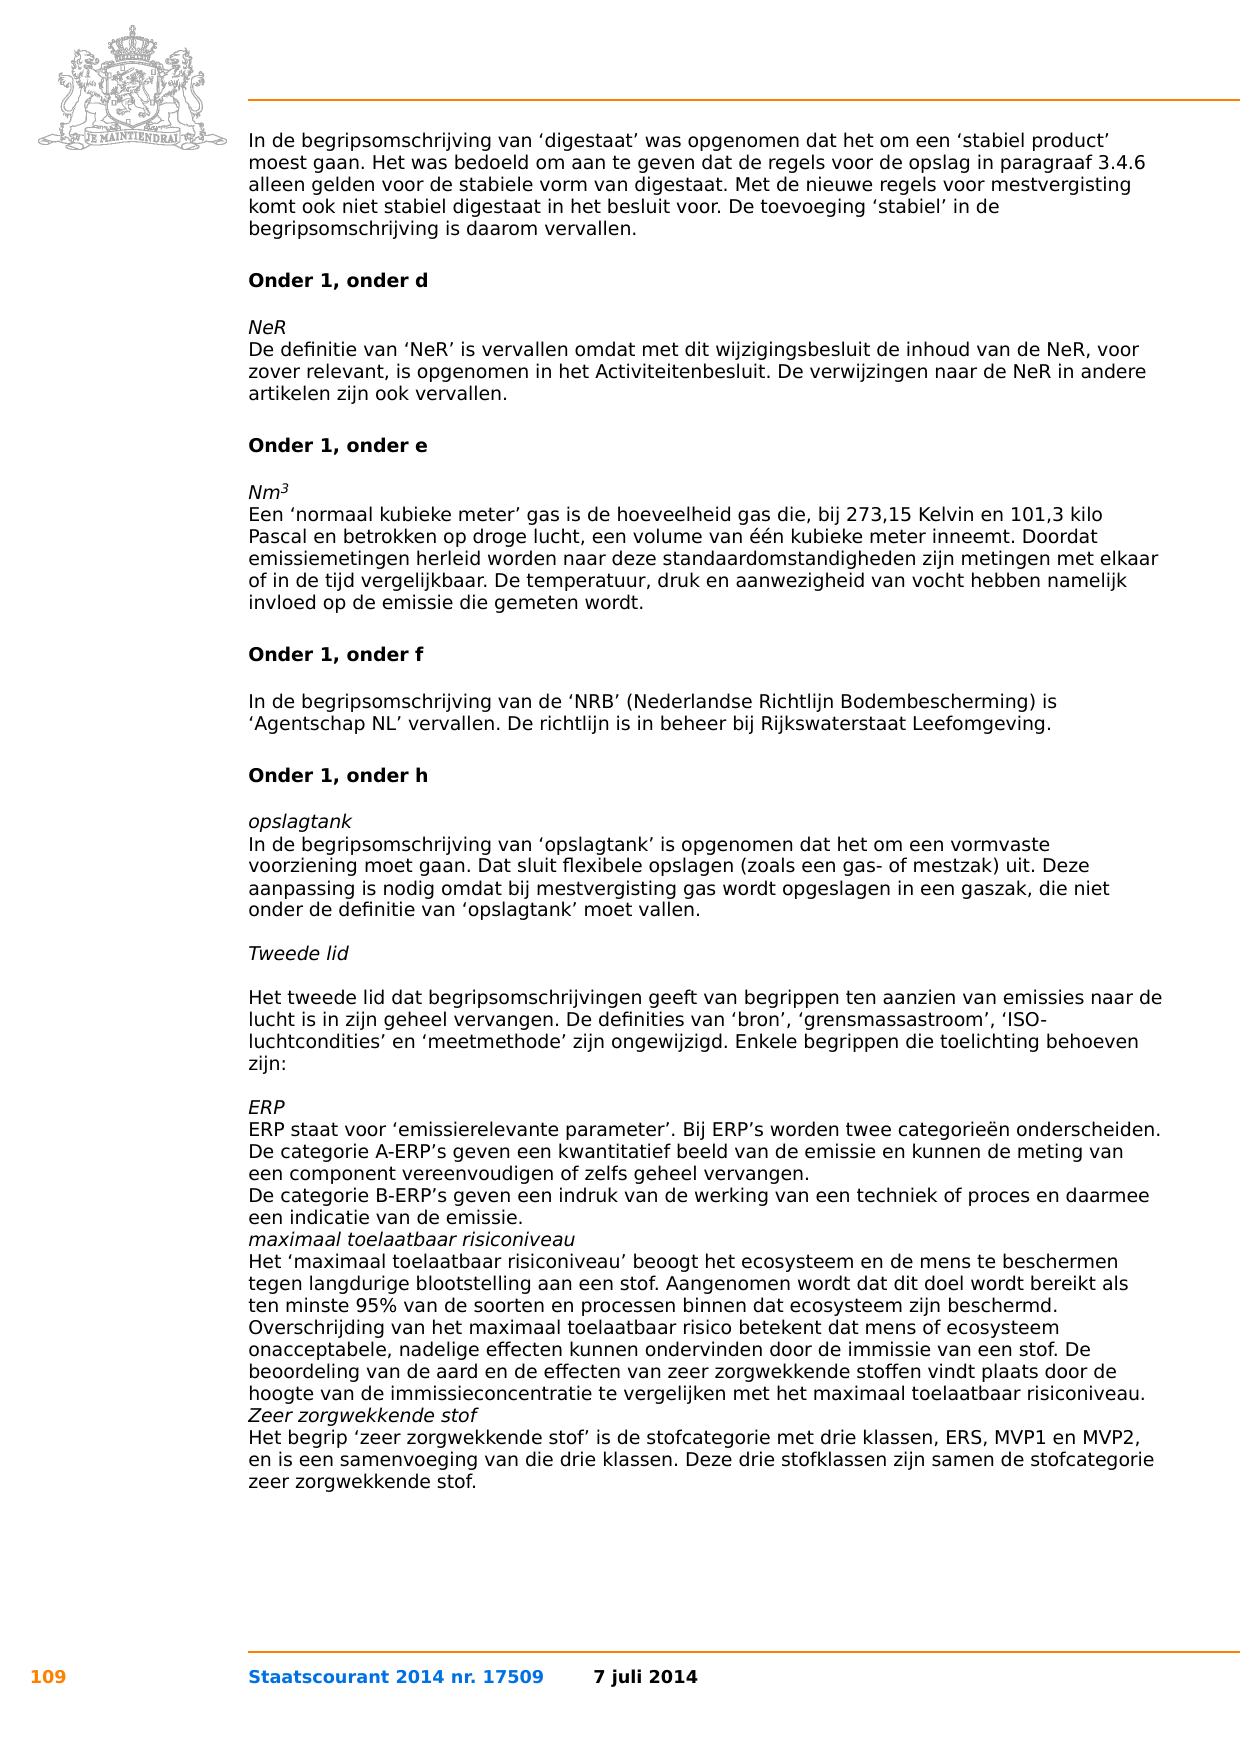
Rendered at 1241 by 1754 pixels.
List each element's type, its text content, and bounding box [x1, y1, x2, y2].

text Het begrip ‘zeer zorgwekkende stof’ is de stofcategorie met drie klassen, ERS, MVP1 en MVP2, en is een samenvoeging van die drie klassen. Deze drie stofklassen zijn samen de stofcategorie zeer zorgwekkende stof. [248, 1427, 1163, 1492]
text ERP [248, 1097, 1163, 1119]
text De categorie A-ERP’s geven een kwantitatief beeld van de emissie en kunnen de meting van een component vereenvoudigen of zelfs geheel vervangen. [248, 1141, 1163, 1185]
text ERP staat voor ‘emissierelevante parameter’. Bij ERP’s worden twee categorieën onderscheiden. [248, 1119, 1163, 1141]
subtitle Tweede lid [248, 943, 1163, 965]
text Het tweede lid dat begripsomschrijvingen geeft van begrippen ten aanzien van emissies naar de lucht is in zijn geheel vervangen. De definities van ‘bron’, ‘grensmassastroom’, ‘ISO-luchtcondities’ en ‘meetmethode’ zijn ongewijzigd. Enkele begrippen die toelichting behoeven zijn: [248, 987, 1163, 1075]
text Het ‘maximaal toelaatbaar risiconiveau’ beoogt het ecosysteem en de mens te beschermen tegen langdurige blootstelling aan een stof. Aangenomen wordt dat dit doel wordt bereikt als ten minste 95% van de soorten en processen binnen dat ecosysteem zijn beschermd. Overschrijding van het maximaal toelaatbaar risico betekent dat mens of ecosysteem onacceptabele, nadelige effecten kunnen ondervinden door de immissie van een stof. De beoordeling van de aard en de effecten van zeer zorgwekkende stoffen vindt plaats door de hoogte van de immissieconcentratie te vergelijken met het maximaal toelaatbaar risiconiveau. [248, 1251, 1163, 1404]
text De categorie B-ERP’s geven een indruk van de werking van een techniek of proces en daarmee een indicatie van de emissie. [248, 1185, 1163, 1229]
subtitle Onder 1, onder h [248, 764, 1163, 786]
text maximaal toelaatbaar risiconiveau [248, 1229, 1163, 1251]
text Zeer zorgwekkende stof [248, 1404, 1163, 1427]
text NeR [248, 317, 1163, 339]
text In de begripsomschrijving van ‘opslagtank’ is opgenomen dat het om een vormvaste voorziening moet gaan. Dat sluit flexibele opslagen (zoals een gas- of mestzak) uit. Deze aanpassing is nodig omdat bij mestvergisting gas wordt opgeslagen in een gaszak, die niet onder de definitie van ‘opslagtank’ moet vallen. [248, 833, 1163, 921]
text De definitie van ‘NeR’ is vervallen omdat met dit wijzigingsbesluit de inhoud van de NeR, voor zover relevant, is opgenomen in het Activiteitenbesluit. De verwijzingen naar de NeR in andere artikelen zijn ook vervallen. [248, 339, 1163, 405]
text opslagtank [248, 811, 1163, 833]
picture [38, 25, 227, 150]
subtitle Onder 1, onder f [248, 643, 1163, 666]
subtitle Onder 1, onder d [248, 270, 1163, 292]
text In de begripsomschrijving van ‘digestaat’ was opgenomen dat het om een ‘stabiel product’ moest gaan. Het was bedoeld om aan te geven dat de regels voor de opslag in paragraaf 3.4.6 alleen gelden voor de stabiele vorm van digestaat. Met de nieuwe regels voor mestvergisting komt ook niet stabiel digestaat in het besluit voor. De toevoeging ‘stabiel’ in de begripsomschrijving is daarom vervallen. [248, 130, 1163, 240]
text Een ‘normaal kubieke meter’ gas is de hoeveelheid gas die, bij 273,15 Kelvin en 101,3 kilo Pascal en betrokken op droge lucht, een volume van één kubieke meter inneemt. Doordat emissiemetingen herleid worden naar deze standaardomstandigheden zijn metingen met elkaar of in de tijd vergelijkbaar. De temperatuur, druk en aanwezigheid van vocht hebben namelijk invloed op de emissie die gemeten wordt. [248, 504, 1163, 613]
text In de begripsomschrijving van de ‘NRB’ (Nederlandse Richtlijn Bodembescherming) is ‘Agentschap NL’ vervallen. De richtlijn is in beheer bij Rijkswaterstaat Leefomgeving. [248, 691, 1163, 734]
text Nm3 [248, 482, 1163, 504]
subtitle Onder 1, onder e [248, 435, 1163, 457]
